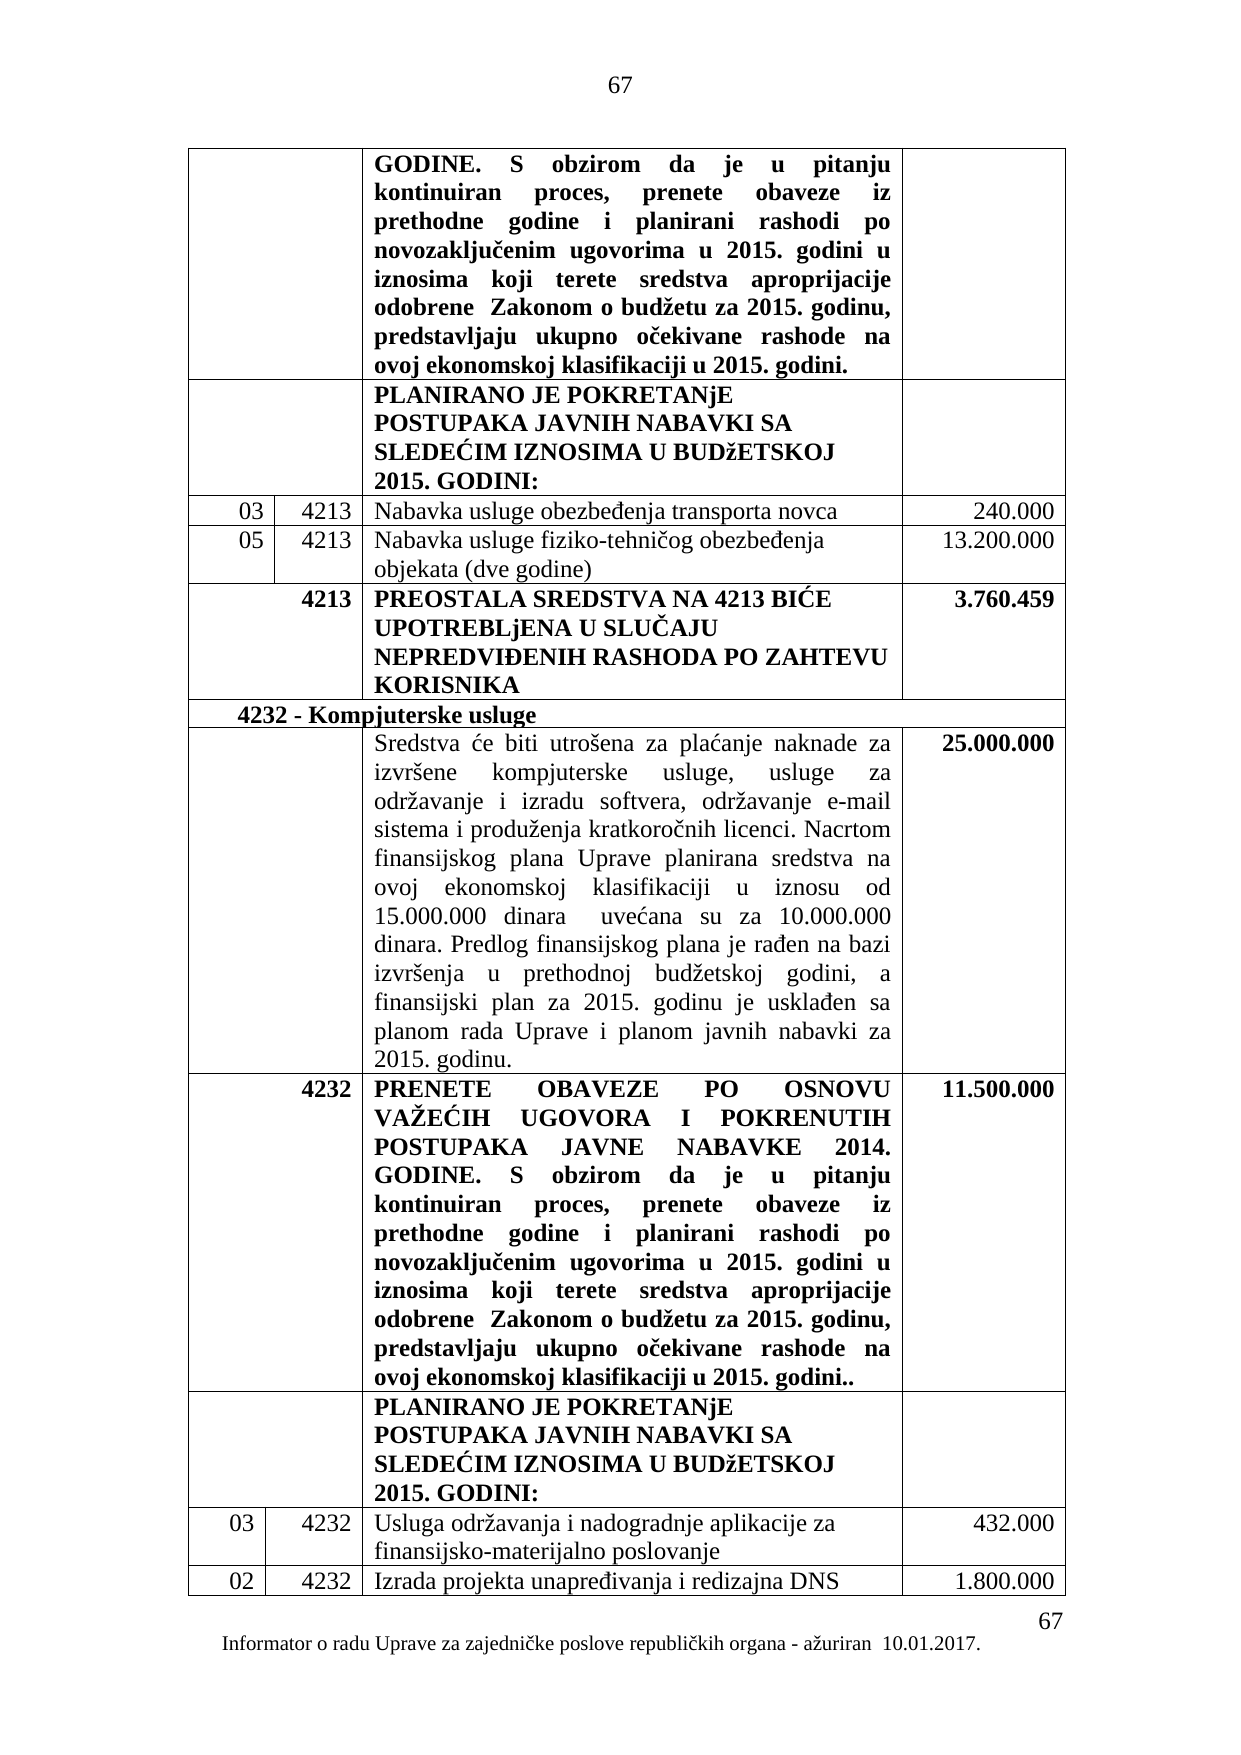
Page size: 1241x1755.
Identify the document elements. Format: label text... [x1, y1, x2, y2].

table_cell 4213 [189, 584, 362, 699]
table_cell [189, 149, 362, 379]
table_cell [189, 728, 362, 1073]
table_cell 4232 - Kompjuterske usluge [189, 700, 1065, 727]
table_cell [189, 1392, 362, 1507]
table_cell 03 [189, 496, 274, 524]
table_cell 4213 [275, 496, 362, 524]
table_cell 432.000 [903, 1508, 1065, 1565]
table_cell PLANIRANO JE POKRETANјE POSTUPAKA JAVNIH NABAVKI SA SLEDEĆIM IZNOSIMA U BUDžETSKOJ 2015. GODINI: [363, 1392, 902, 1507]
table_cell [903, 149, 1065, 379]
table_cell Izrada projekta unapređivanja i redizajna DNS [363, 1566, 902, 1595]
table_cell GODINE. S obzirom da je u pitanju kontinuiran proces, prenete obaveze iz prethodne godine i planirani rashodi po novozaklјučenim ugovorima u 2015. godini u iznosima koji terete sredstva aproprijacije odobrene Zakonom o budžetu za 2015. godinu, predstavlјaju ukupno očekivane rashode na ovoj ekonomskoj klasifikaciji u 2015. godini. [363, 149, 902, 379]
table_cell Sredstva će biti utrošena za plaćanje naknade za izvršene kompjuterske usluge, usluge za održavanje i izradu softvera, održavanje e-mail sistema i produženja kratkoročnih licenci. Nacrtom finansijskog plana Uprave planirana sredstva na ovoj ekonomskoj klasifikaciji u iznosu od 15.000.000 dinara uvećana su za 10.000.000 dinara. Predlog finansijskog plana je rađen na bazi izvršenja u prethodnoj budžetskoj godini, a finansijski plan za 2015. godinu je usklađen sa planom rada Uprave i planom javnih nabavki za 2015. godinu. [363, 728, 902, 1073]
table_cell Usluga održavanja i nadogradnje aplikacije za finansijsko-materijalno poslovanje [363, 1508, 902, 1565]
table_cell 4213 [275, 526, 362, 583]
table_cell [903, 380, 1065, 495]
table_cell 1.800.000 [903, 1566, 1065, 1595]
table_cell 11.500.000 [903, 1074, 1065, 1391]
table_cell 25.000.000 [903, 728, 1065, 1073]
table_cell [189, 380, 362, 495]
table_cell [903, 1392, 1065, 1507]
table_cell 3.760.459 [903, 584, 1065, 699]
table_cell 02 [189, 1566, 265, 1595]
table_cell 4232 [266, 1508, 362, 1565]
table_cell PREOSTALA SREDSTVA NA 4213 BIĆE UPOTREBLjENA U SLUČAJU NEPREDVIĐENIH RASHODA PO ZAHTEVU KORISNIKA [363, 584, 902, 699]
table_cell Nabavka usluge obezbeđenja transporta novca [363, 496, 902, 524]
table_cell 4232 [189, 1074, 362, 1391]
table_cell 4232 [266, 1566, 362, 1595]
table_cell 240.000 [903, 496, 1065, 524]
table_cell 03 [189, 1508, 265, 1565]
table_cell PLANIRANO JE POKRETANјE POSTUPAKA JAVNIH NABAVKI SA SLEDEĆIM IZNOSIMA U BUDžETSKOJ 2015. GODINI: [363, 380, 902, 495]
table_cell 13.200.000 [903, 526, 1065, 583]
table_cell PRENETE OBAVEZE PO OSNOVU VAŽEĆIH UGOVORA I POKRENUTIH POSTUPAKA JAVNE NABAVKE 2014. GODINE. S obzirom da je u pitanju kontinuiran proces, prenete obaveze iz prethodne godine i planirani rashodi po novozaklјučenim ugovorima u 2015. godini u iznosima koji terete sredstva aproprijacije odobrene Zakonom o budžetu za 2015. godinu, predstavlјaju ukupno očekivane rashode na ovoj ekonomskoj klasifikaciji u 2015. godini.. [363, 1074, 902, 1391]
table_cell 05 [189, 526, 274, 583]
table_cell Nabavka usluge fiziko-tehničog obezbeđenja objekata (dve godine) [363, 526, 902, 583]
